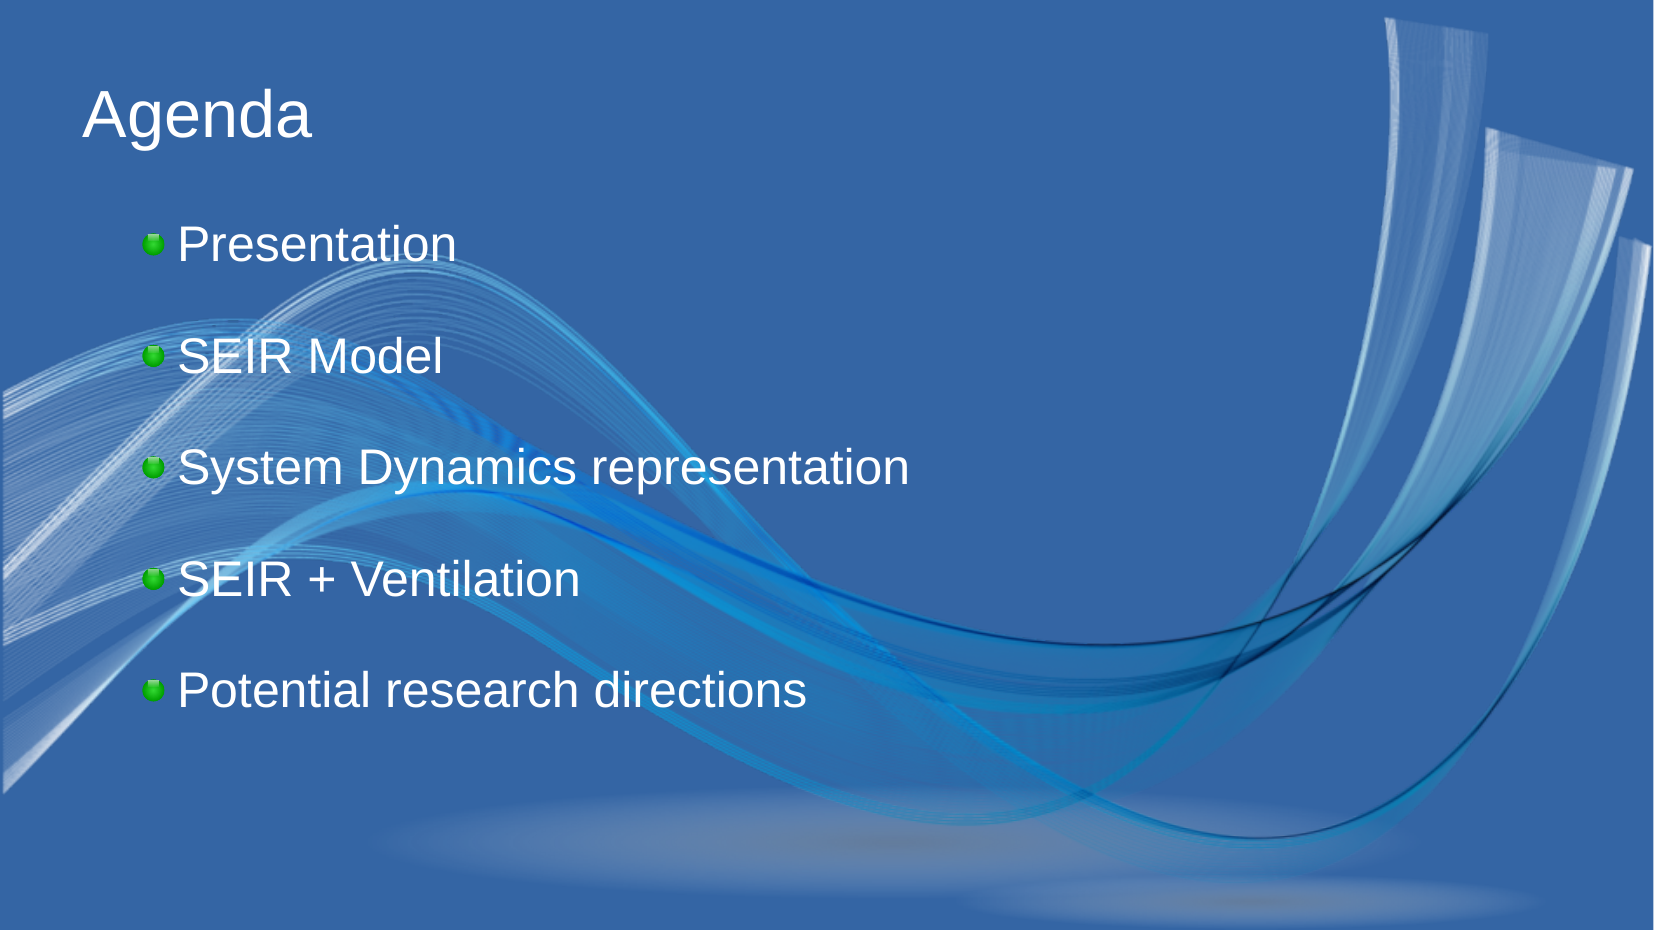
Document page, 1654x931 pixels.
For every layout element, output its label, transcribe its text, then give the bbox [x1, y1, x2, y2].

subtitle Presentation SEIR Model System Dynamics representation SEIR + Ventilation Potential research directions [141, 216, 1583, 840]
picture [0, 15, 1654, 931]
